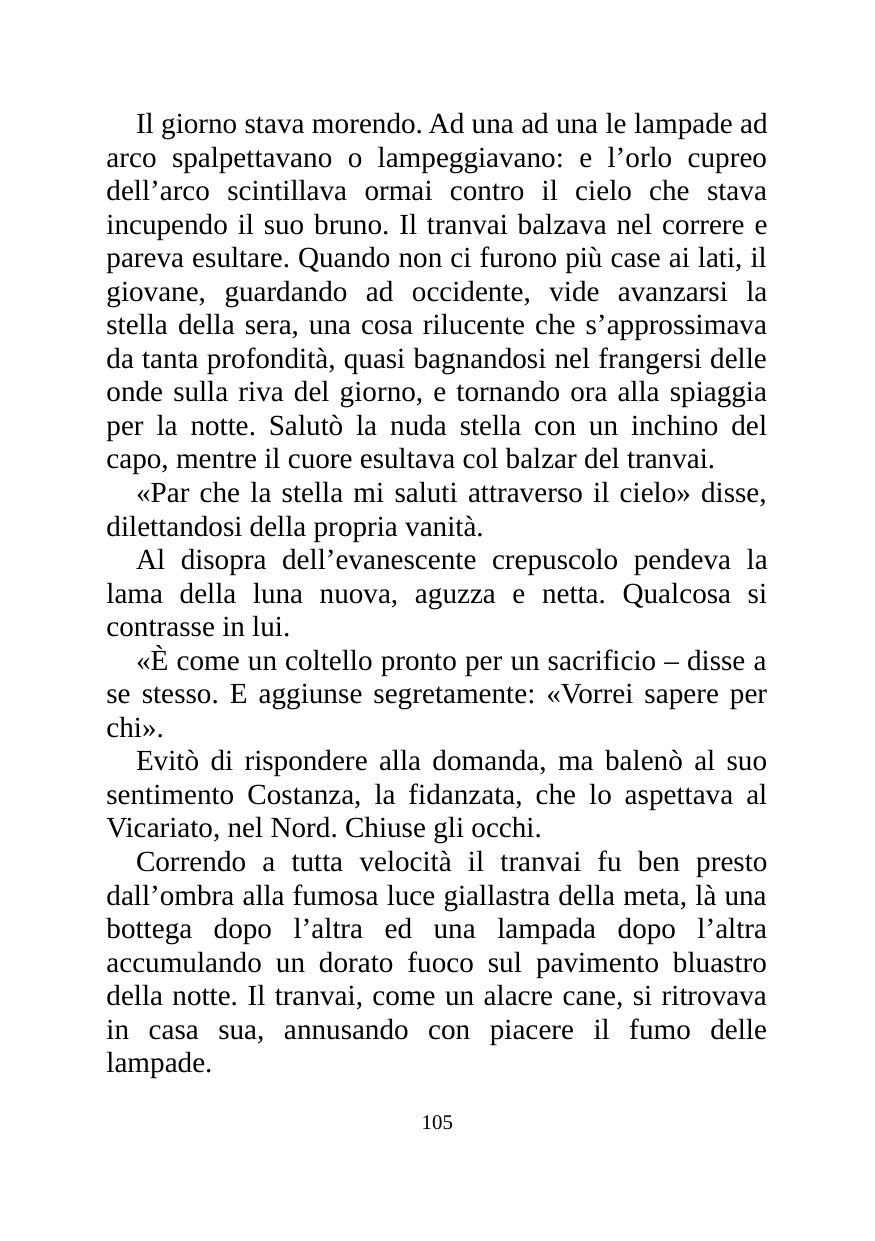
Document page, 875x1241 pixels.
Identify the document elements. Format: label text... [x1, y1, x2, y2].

text «È come un coltello pronto per un sacrificio – disse a se stesso. E aggiunse segretamente: «Vorrei sapere per chi». [106, 643, 768, 743]
text Correndo a tutta velocità il tranvai fu ben presto dall’ombra alla fumosa luce giallastra della meta, là una bottega dopo l’altra ed una lampada dopo l’altra accumulando un dorato fuoco sul pavimento bluastro della notte. Il tranvai, come un alacre cane, si ritrovava in casa sua, annusando con piacere il fumo delle lampade. [106, 844, 768, 1079]
text Evitò di rispondere alla domanda, ma balenò al suo sentimento Costanza, la fidanzata, che lo aspettava al Vicariato, nel Nord. Chiuse gli occhi. [106, 743, 768, 844]
text Il giorno stava morendo. Ad una ad una le lampade ad arco spalpettavano o lampeggiavano: e l’orlo cupreo dell’arco scintillava ormai contro il cielo che stava incupendo il suo bruno. Il tranvai balzava nel correre e pareva esultare. Quando non ci furono più case ai lati, il giovane, guardando ad occidente, vide avanzarsi la stella della sera, una cosa rilucente che s’approssimava da tanta profondità, quasi bagnandosi nel frangersi delle onde sulla riva del giorno, e tornando ora alla spiaggia per la notte. Salutò la nuda stella con un inchino del capo, mentre il cuore esultava col balzar del tranvai. [106, 106, 768, 475]
text «Par che la stella mi saluti attraverso il cielo» disse, dilettandosi della propria vanità. [106, 475, 768, 542]
text Al disopra dell’evanescente crepuscolo pendeva la lama della luna nuova, aguzza e netta. Qualcosa si contrasse in lui. [106, 542, 768, 643]
